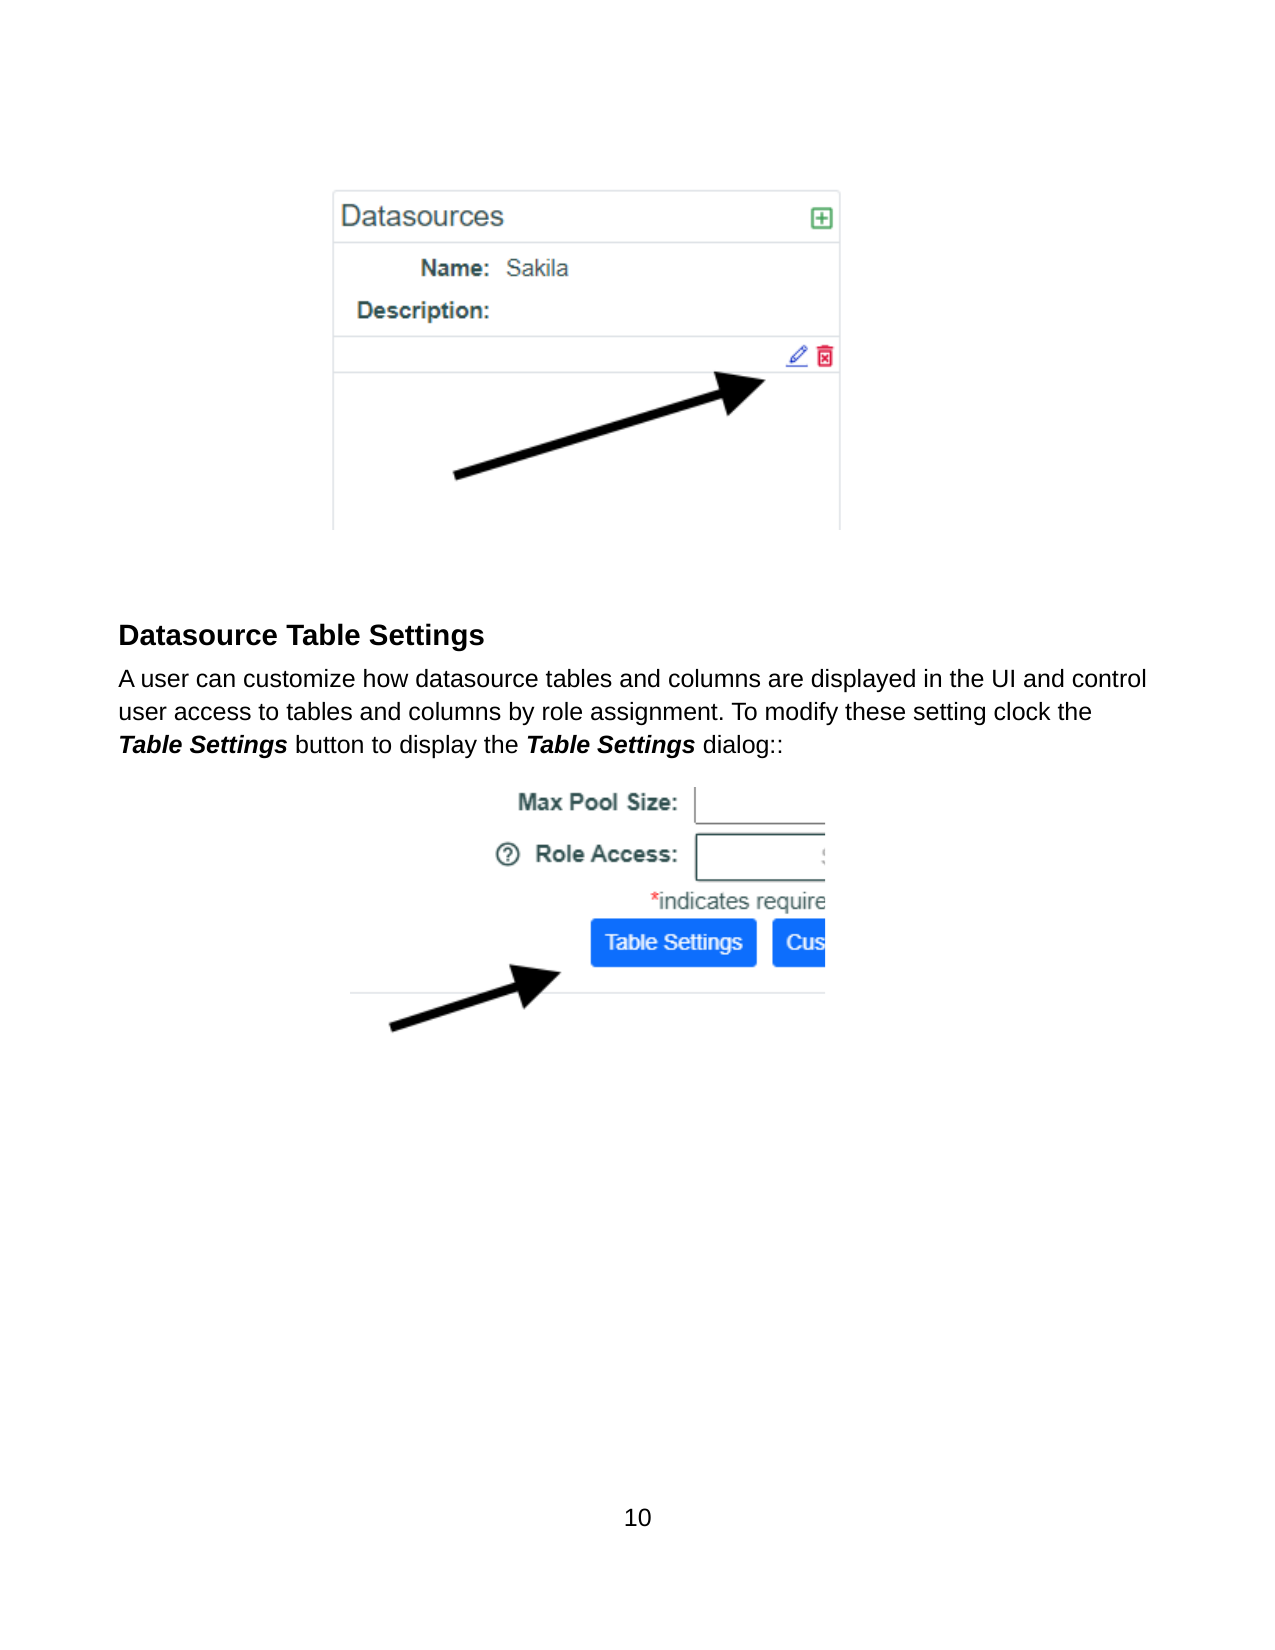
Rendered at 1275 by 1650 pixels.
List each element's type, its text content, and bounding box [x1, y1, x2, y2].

picture [317, 184, 855, 530]
subtitle Datasource Table Settings [118, 618, 1157, 651]
picture [350, 787, 826, 1063]
text A user can customize how datasource tables and columns are displayed in the UI and control user access to tables and columns by role assignment. To modify these setting clock the Table Settings button to display the Table Settings dialog:: [118, 664, 1157, 759]
